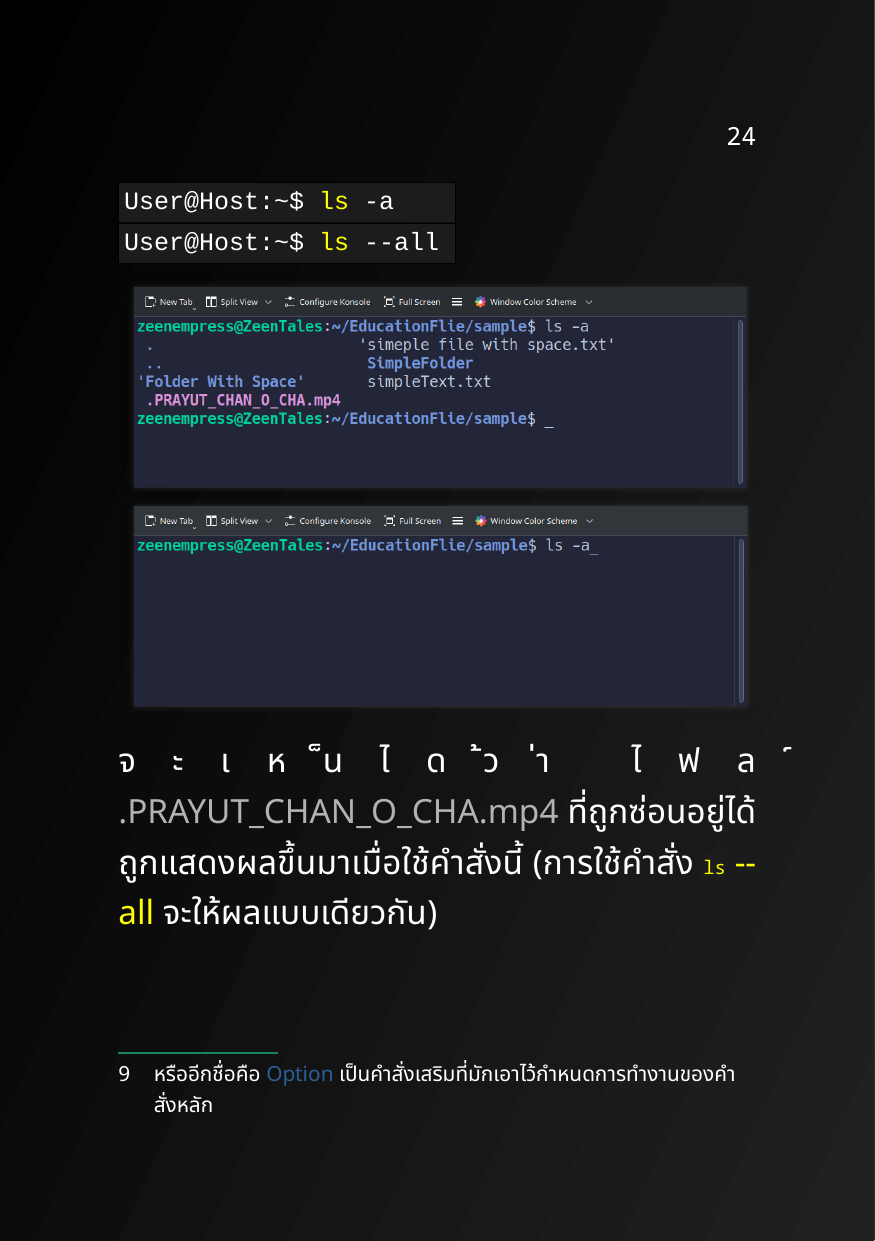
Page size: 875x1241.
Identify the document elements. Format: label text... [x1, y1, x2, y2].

picture [121, 275, 760, 719]
text หรืออีกชื่อคือ Option เป็นคำสั่งเสริมที่มักเอาไว้กำหนดการทำงานของคำสั่งหลัก [118, 1059, 756, 1122]
table_header User@Host:~$ ls -a [119, 183, 455, 222]
text จะเห็นได้ว่า ไฟล์ .PRAYUT_CHAN_O_CHA.mp4 ที่ถูกซ่อนอยู่ได้ถูกแสดงผลขึ้นมาเมื่อใช้คำสั่งนี้ (การใช้คำสั่ง ls --all จะให้ผลแบบเดียวกัน) [118, 264, 756, 940]
table_cell User@Host:~$ ls --all [119, 224, 455, 263]
